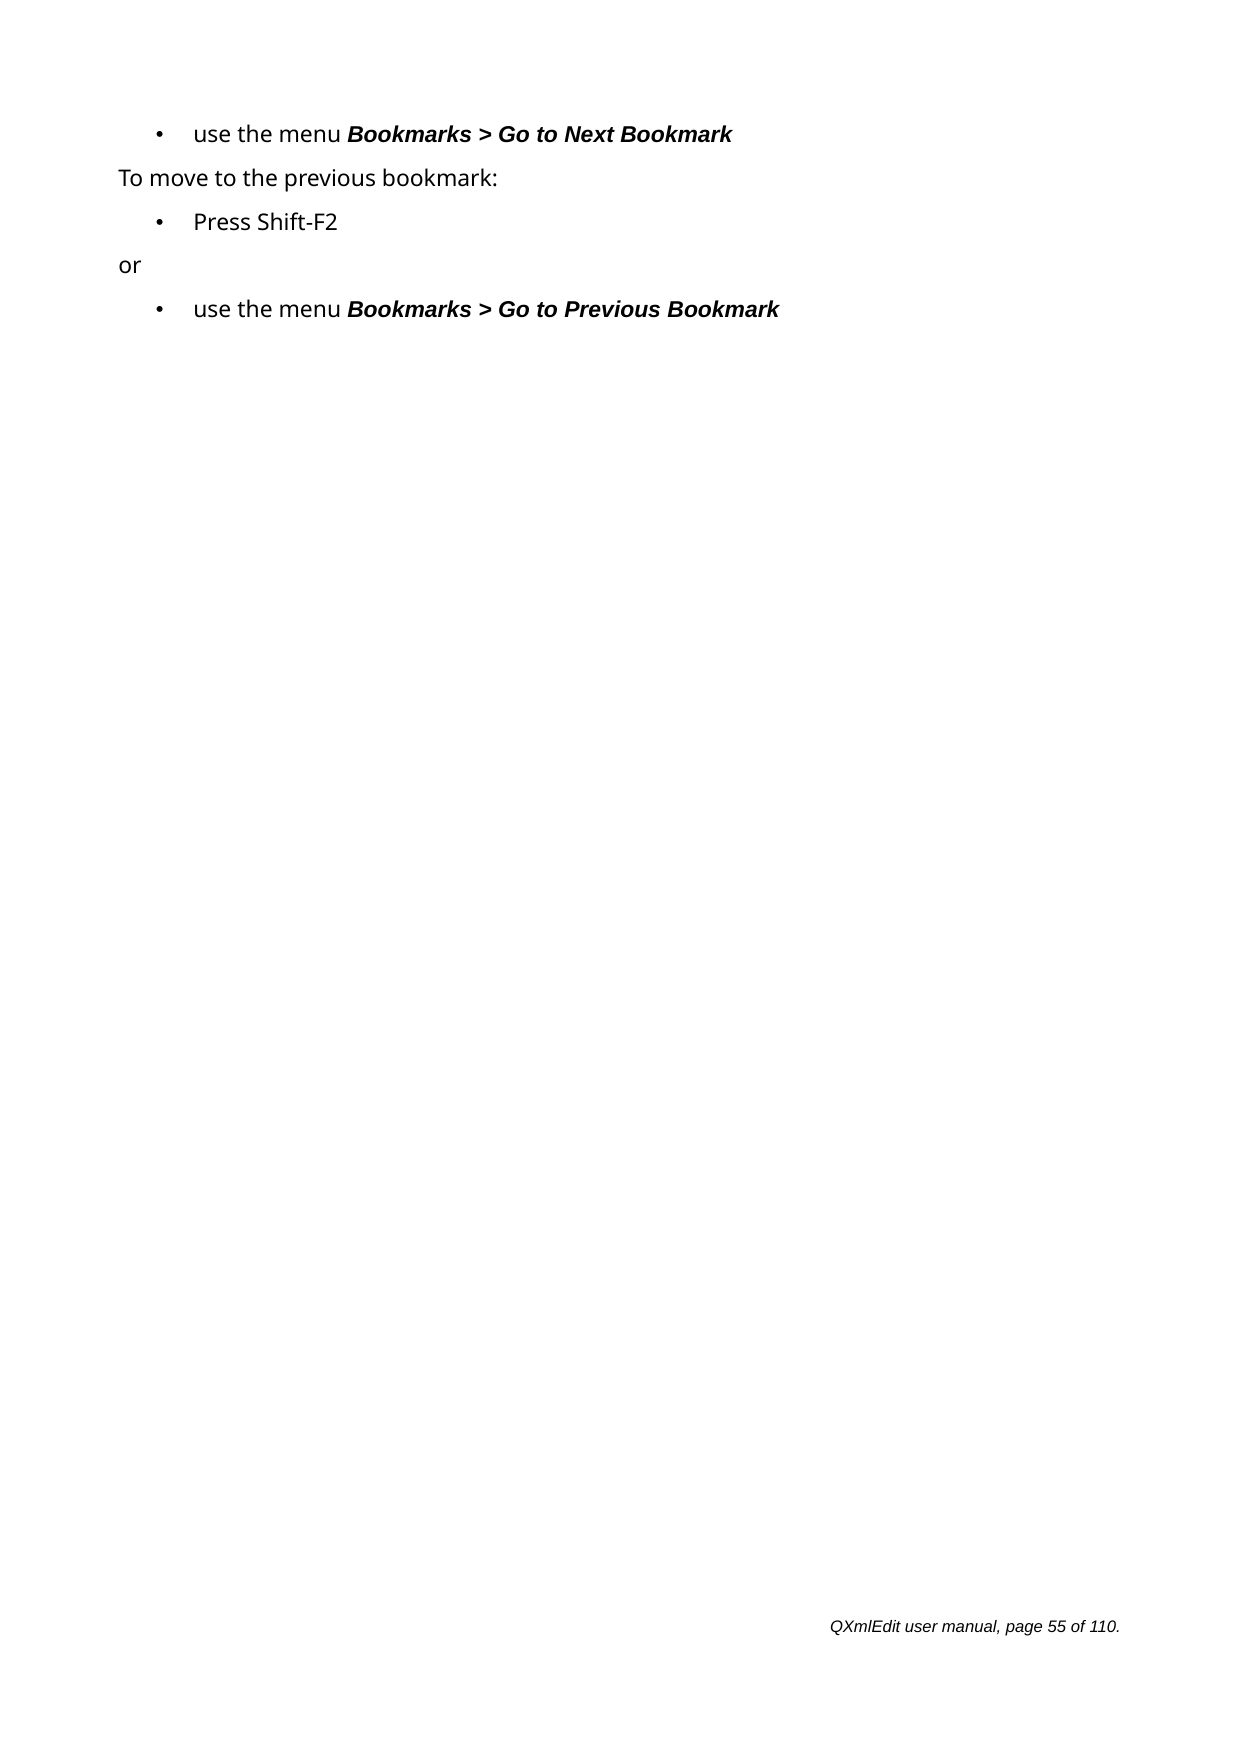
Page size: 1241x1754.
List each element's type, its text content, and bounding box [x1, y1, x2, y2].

text To move to the previous bookmark: [118, 162, 1122, 193]
text or [118, 249, 1122, 281]
list Press Shift-F2 [156, 206, 1122, 237]
list use the menu Bookmarks > Go to Next Bookmark [156, 118, 1122, 149]
list use the menu Bookmarks > Go to Previous Bookmark [156, 293, 1122, 324]
